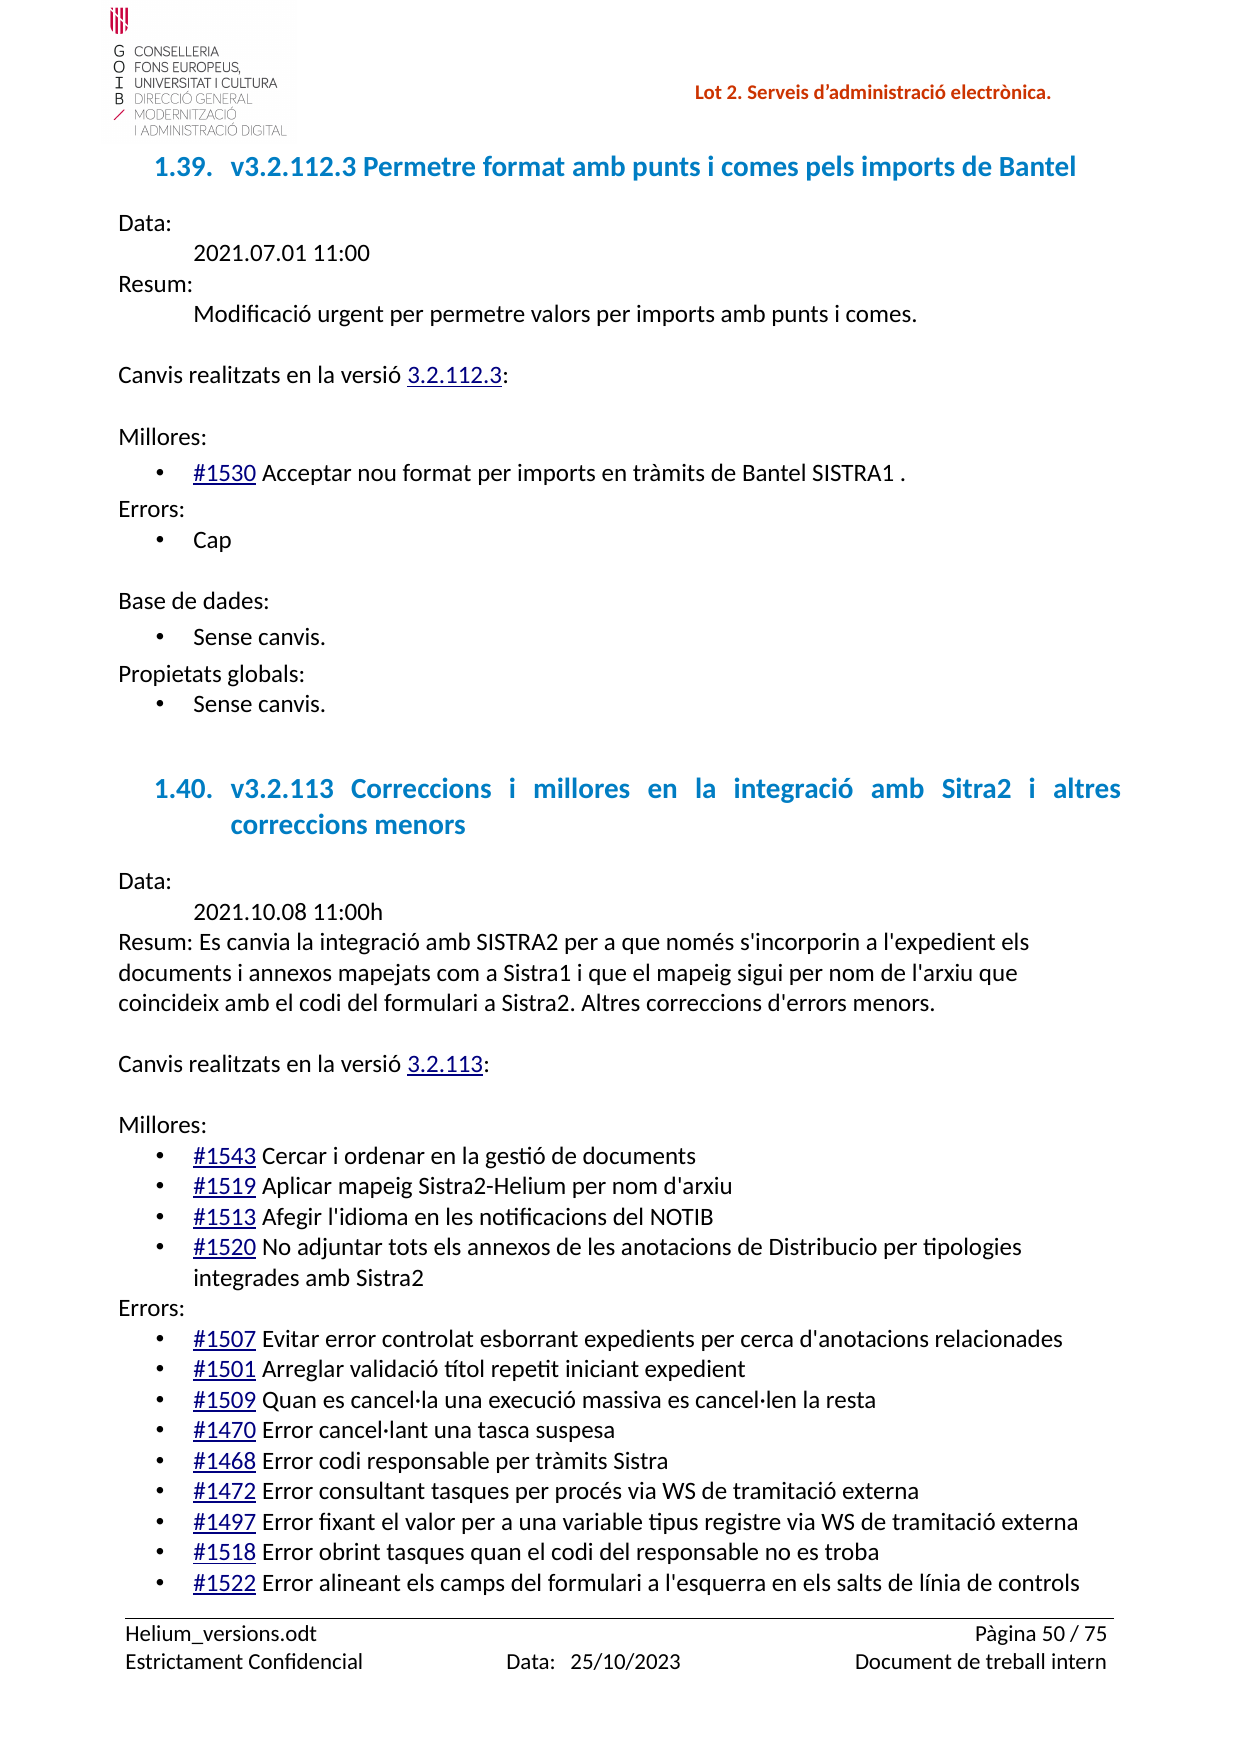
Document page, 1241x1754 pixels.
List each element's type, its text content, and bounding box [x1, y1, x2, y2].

text Millores: [118, 421, 1122, 451]
picture [100, 0, 297, 144]
text Modificació urgent per permetre valors per imports amb punts i comes. [118, 298, 1122, 329]
list #1543 Cercar i ordenar en la gestió de documents [156, 1140, 1122, 1170]
text Errors: [118, 1292, 1122, 1323]
list Sense canvis. [156, 622, 1122, 652]
text Errors: [118, 493, 1122, 524]
text Data: [118, 865, 1122, 896]
list #1468 Error codi responsable per tràmits Sistra [156, 1445, 1122, 1476]
subtitle v3.2.113 Correccions i millores en la integració amb Sitra2 i altres correccions menors [153, 770, 1122, 841]
text Data: [118, 207, 1122, 237]
text 2021.07.01 11:00 [118, 237, 1122, 268]
text Resum: [118, 268, 1122, 298]
list #1497 Error fixant el valor per a una variable tipus registre via WS de tramitació externa [156, 1506, 1122, 1537]
list #1472 Error consultant tasques per procés via WS de tramitació externa [156, 1476, 1122, 1506]
list #1507 Evitar error controlat esborrant expedients per cerca d'anotacions relacionades [156, 1323, 1122, 1353]
list #1501 Arreglar validació títol repetit iniciant expedient [156, 1353, 1122, 1384]
text Millores: [118, 1109, 1122, 1140]
list #1530 Acceptar nou format per imports en tràmits de Bantel SISTRA1 . [156, 457, 1122, 488]
text Base de dades: [118, 585, 1122, 616]
text Canvis realitzats en la versió 3.2.112.3: [118, 359, 1122, 390]
text Propietats globals: [118, 658, 1122, 688]
list #1522 Error alineant els camps del formulari a l'esquerra en els salts de línia de controls [156, 1567, 1122, 1598]
text 2021.10.08 11:00h [118, 896, 1122, 926]
list #1519 Aplicar mapeig Sistra2-Helium per nom d'arxiu [156, 1170, 1122, 1201]
text Canvis realitzats en la versió 3.2.113: [118, 1048, 1122, 1079]
list Cap [156, 524, 1122, 554]
text Resum: Es canvia la integració amb SISTRA2 per a que només s'incorporin a l'expedient els documents i annexos mapejats com a Sistra1 i que el mapeig sigui per nom de l'arxiu que coincideix amb el codi del formulari a Sistra2. Altres correccions d'errors menors. [118, 926, 1122, 1018]
list #1518 Error obrint tasques quan el codi del responsable no es troba [156, 1537, 1122, 1567]
list Sense canvis. [156, 688, 1122, 719]
list #1470 Error cancel·lant una tasca suspesa [156, 1414, 1122, 1445]
list #1509 Quan es cancel·la una execució massiva es cancel·len la resta [156, 1384, 1122, 1414]
subtitle v3.2.112.3 Permetre format amb punts i comes pels imports de Bantel [153, 148, 1122, 183]
list #1513 Afegir l'idioma en les notificacions del NOTIB [156, 1201, 1122, 1231]
list #1520 No adjuntar tots els annexos de les anotacions de Distribucio per tipologies integrades amb Sistra2 [156, 1231, 1122, 1292]
